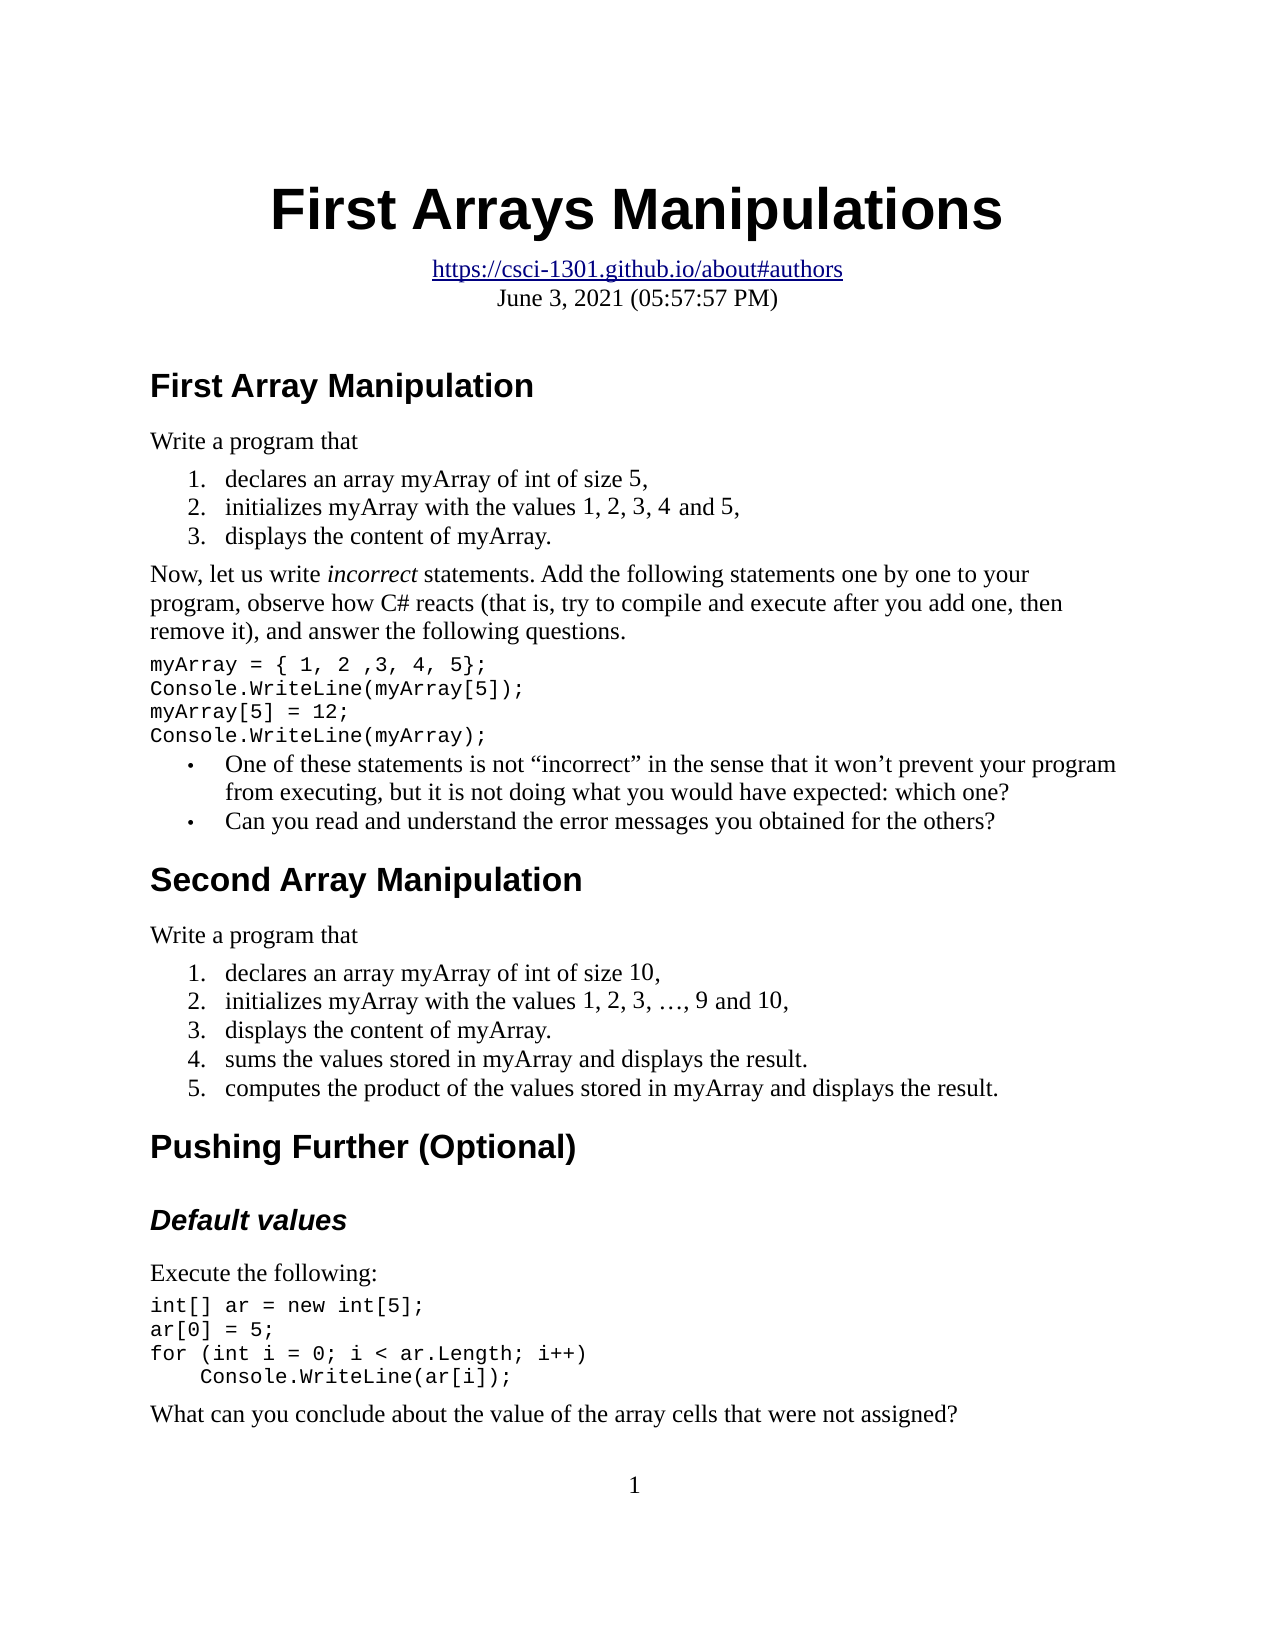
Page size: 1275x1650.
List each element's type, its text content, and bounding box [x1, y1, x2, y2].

list Can you read and understand the error messages you obtained for the others? [187, 806, 1125, 835]
list One of these statements is not “incorrect” in the sense that it won’t prevent your program from executing, but it is not doing what you would have expected: which one? [187, 749, 1125, 806]
text Execute the following: [150, 1258, 1125, 1286]
text int[] ar = new int[5]; [150, 1295, 1125, 1319]
text myArray = { 1, 2 ,3, 4, 5}; [150, 654, 1125, 678]
text Console.WriteLine(myArray[5]); [150, 678, 1125, 701]
list declares an array myArray of int of size , [187, 958, 1125, 986]
list initializes myArray with the values , , , and , [187, 492, 1125, 521]
text ar[0] = 5; [150, 1319, 1125, 1343]
text for (int i = 0; i < ar.Length; i++) [150, 1343, 1125, 1366]
text Console.WriteLine(ar[i]); [150, 1366, 1125, 1390]
subtitle Second Array Manipulation [150, 860, 1125, 898]
text Console.WriteLine(myArray); [150, 725, 1125, 749]
subtitle Default values [150, 1203, 1125, 1236]
list declares an array myArray of int of size , [187, 464, 1125, 492]
text Write a program that [150, 920, 1125, 949]
text June 3, 2021 (05:57:57 PM) [150, 283, 1125, 312]
text https://csci-1301.github.io/about#authors [150, 254, 1125, 283]
text Now, let us write incorrect statements. Add the following statements one by one to your program, observe how C# reacts (that is, try to compile and execute after you add one, then remove it), and answer the following questions. [150, 559, 1125, 645]
list displays the content of myArray. [187, 1015, 1125, 1044]
list initializes myArray with the values , , , …, and , [187, 986, 1125, 1015]
title First Arrays Manipulations [150, 175, 1125, 242]
list computes the product of the values stored in myArray and displays the result. [187, 1073, 1125, 1101]
list sums the values stored in myArray and displays the result. [187, 1044, 1125, 1073]
subtitle Pushing Further (Optional) [150, 1126, 1125, 1165]
text Write a program that [150, 426, 1125, 455]
list displays the content of myArray. [187, 521, 1125, 550]
text What can you conclude about the value of the array cells that were not assigned? [150, 1399, 1125, 1428]
text myArray[5] = 12; [150, 701, 1125, 725]
subtitle First Array Manipulation [150, 366, 1125, 404]
